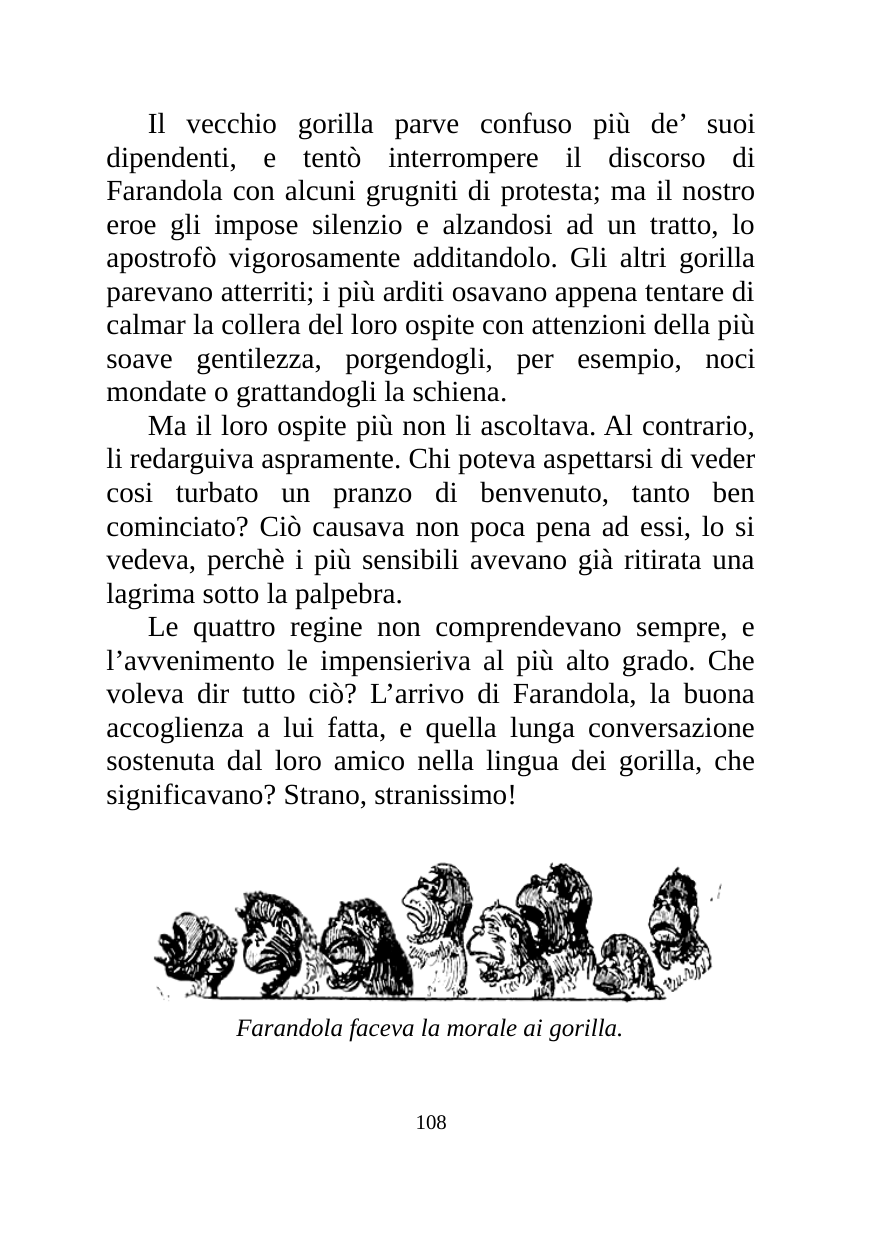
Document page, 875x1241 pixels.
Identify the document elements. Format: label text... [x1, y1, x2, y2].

text Il vecchio gorilla parve confuso più de’ suoi dipendenti, e tentò interrompere il discorso di Farandola con alcuni grugniti di protesta; ma il nostro eroe gli impose silenzio e alzandosi ad un tratto, lo apostrofò vigorosamente additandolo. Gli altri gorilla parevano atterriti; i più arditi osavano appena tentare di calmar la collera del loro ospite con attenzioni della più soave gentilezza, porgendogli, per esempio, noci mondate o grattandogli la schiena. [106, 106, 756, 408]
picture [140, 846, 722, 1013]
text Ma il loro ospite più non li ascoltava. Al contrario, li redarguiva aspramente. Chi poteva aspettarsi di veder cosi turbato un pranzo di benvenuto, tanto ben cominciato? Ciò causava non poca pena ad essi, lo si vedeva, perchè i più sensibili avevano già ritirata una lagrima sotto la palpebra. [106, 408, 756, 609]
text Le quattro regine non comprendevano sempre, e l’avvenimento le impensieriva al più alto grado. Che voleva dir tutto ciò? L’arrivo di Farandola, la buona accoglienza a lui fatta, e quella lunga conversazione sostenuta dal loro amico nella lingua dei gorilla, che significavano? Strano, stranissimo! [106, 609, 756, 811]
text Farandola faceva la morale ai gorilla. [140, 1013, 722, 1042]
